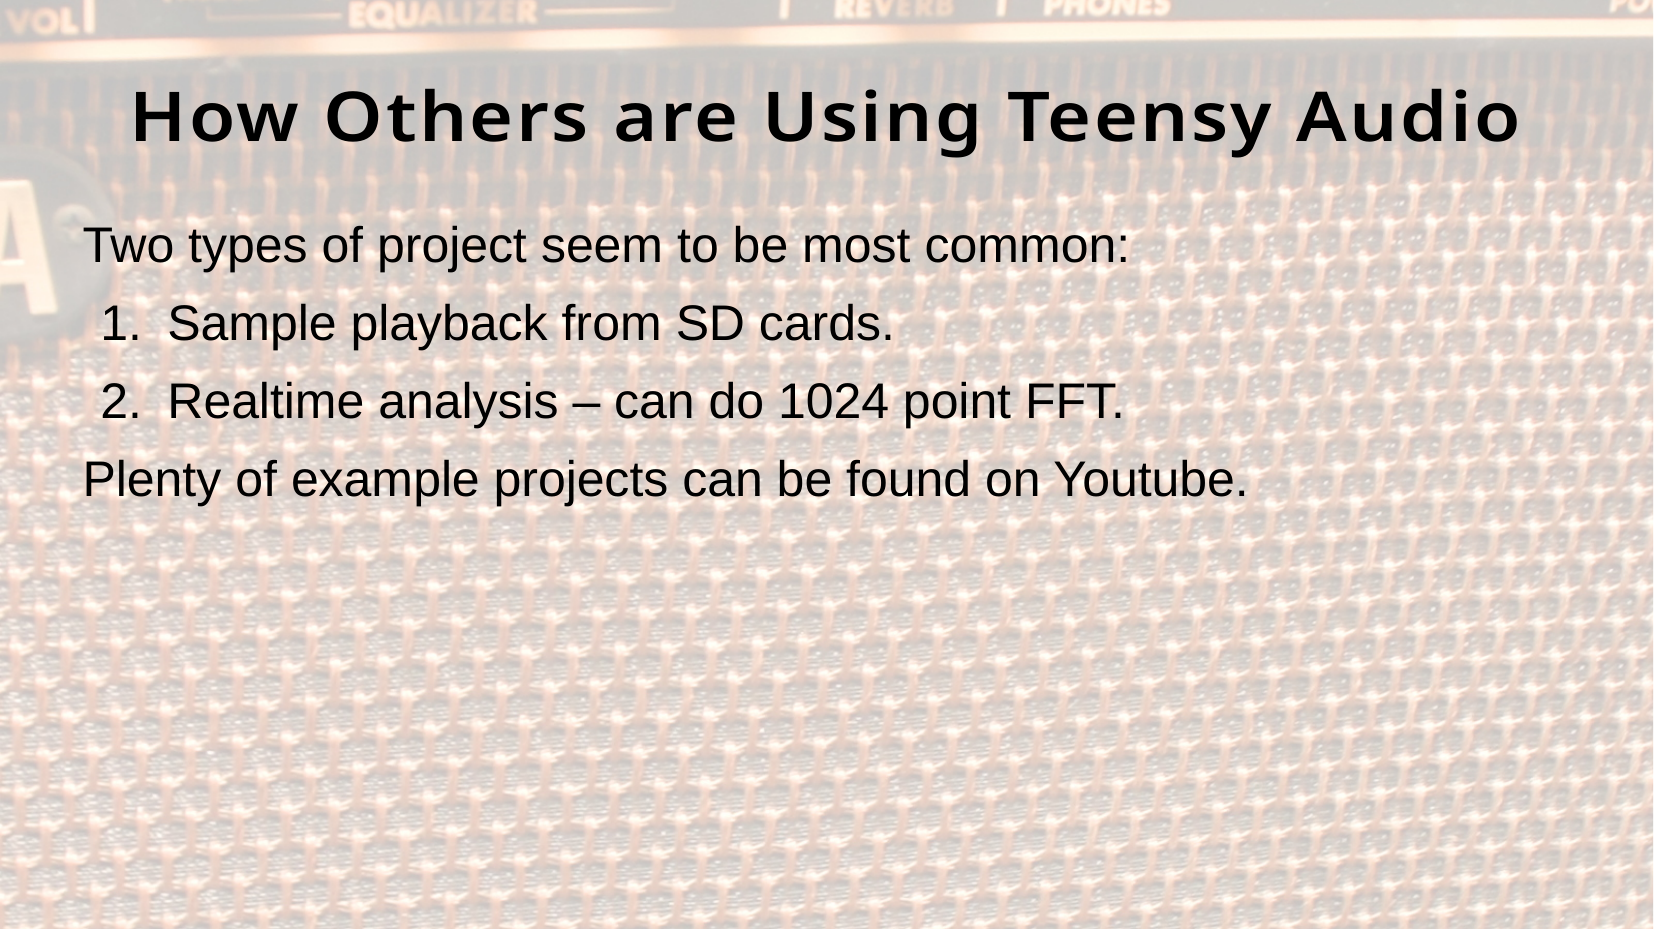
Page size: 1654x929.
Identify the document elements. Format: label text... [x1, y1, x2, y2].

picture [0, 0, 1654, 929]
list Two types of project seem to be most common: Sample playback from SD cards. Realtime analysis – can do 1024 point FFT. Plenty of example projects can be found on Youtube. [82, 217, 1571, 756]
title How Others are Using Teensy Audio [82, 36, 1571, 192]
